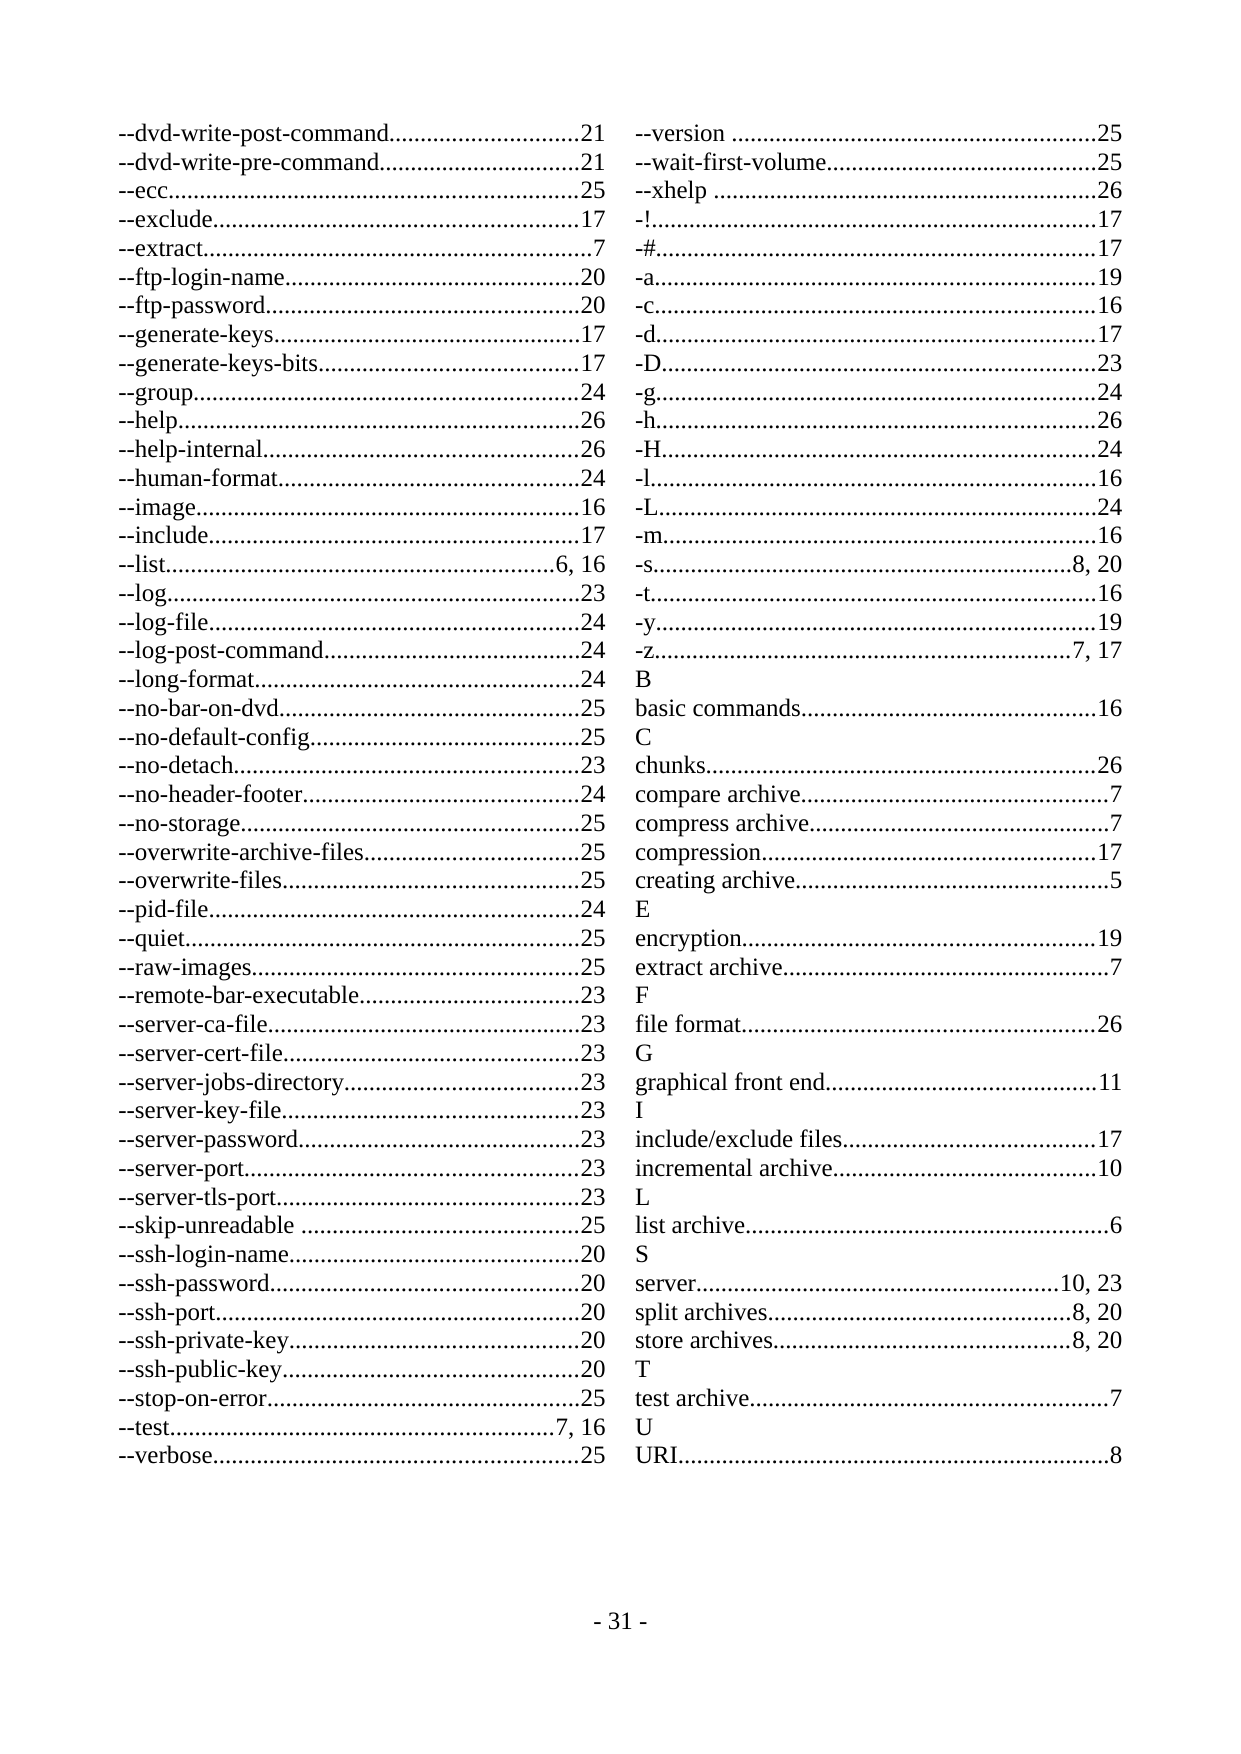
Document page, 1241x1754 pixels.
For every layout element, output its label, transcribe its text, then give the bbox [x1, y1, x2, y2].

text -m 16 [635, 521, 1122, 549]
text B [635, 664, 1122, 693]
text test archive 7 [635, 1383, 1122, 1412]
text --server-key-file 23 [118, 1096, 605, 1124]
text --stop-on-error 25 [118, 1383, 605, 1412]
text --overwrite-files 25 [118, 866, 605, 894]
text store archives 8, 20 [635, 1326, 1122, 1354]
text --human-format 24 [118, 463, 605, 492]
text --raw-images 25 [118, 952, 605, 981]
text --ssh-private-key 20 [118, 1326, 605, 1354]
text --wait-first-volume 25 [635, 147, 1122, 176]
text --version 25 [635, 118, 1122, 147]
text --server-password 23 [118, 1124, 605, 1153]
text list archive 6 [635, 1211, 1122, 1239]
text U [635, 1412, 1122, 1441]
text --server-cert-file 23 [118, 1038, 605, 1067]
text --no-header-footer 24 [118, 779, 605, 808]
text -D 23 [635, 348, 1122, 377]
text --overwrite-archive-files 25 [118, 837, 605, 866]
text -s 8, 20 [635, 549, 1122, 578]
text --remote-bar-executable 23 [118, 981, 605, 1009]
text --generate-keys 17 [118, 319, 605, 348]
text basic commands 16 [635, 693, 1122, 722]
text --server-ca-file 23 [118, 1009, 605, 1038]
text --no-bar-on-dvd 25 [118, 693, 605, 722]
text --ecc 25 [118, 176, 605, 204]
text S [635, 1239, 1122, 1268]
text --exclude 17 [118, 204, 605, 233]
text --image 16 [118, 492, 605, 521]
text file format 26 [635, 1009, 1122, 1038]
text -! 17 [635, 204, 1122, 233]
text --no-detach 23 [118, 751, 605, 779]
text --log-post-command 24 [118, 636, 605, 664]
text -y 19 [635, 607, 1122, 636]
text --extract 7 [118, 233, 605, 262]
text G [635, 1038, 1122, 1067]
text -g 24 [635, 377, 1122, 406]
text --xhelp 26 [635, 176, 1122, 204]
text --quiet 25 [118, 923, 605, 952]
text -a 19 [635, 262, 1122, 291]
text compare archive 7 [635, 779, 1122, 808]
text --ftp-login-name 20 [118, 262, 605, 291]
text --ssh-public-key 20 [118, 1354, 605, 1383]
text I [635, 1096, 1122, 1124]
text --help 26 [118, 406, 605, 434]
text -z 7, 17 [635, 636, 1122, 664]
text -d 17 [635, 319, 1122, 348]
text compression 17 [635, 837, 1122, 866]
text -L 24 [635, 492, 1122, 521]
text --list 6, 16 [118, 549, 605, 578]
text --include 17 [118, 521, 605, 549]
text --ssh-login-name 20 [118, 1239, 605, 1268]
text --ftp-password 20 [118, 291, 605, 319]
text server 10, 23 [635, 1268, 1122, 1297]
text --log 23 [118, 578, 605, 607]
text --ssh-password 20 [118, 1268, 605, 1297]
text graphical front end 11 [635, 1067, 1122, 1096]
text --server-jobs-directory 23 [118, 1067, 605, 1096]
text -l 16 [635, 463, 1122, 492]
text -H 24 [635, 434, 1122, 463]
text --group 24 [118, 377, 605, 406]
text URI 8 [635, 1441, 1122, 1469]
text F [635, 981, 1122, 1009]
text --help-internal 26 [118, 434, 605, 463]
text --no-storage 25 [118, 808, 605, 837]
text --server-port 23 [118, 1153, 605, 1182]
text T [635, 1354, 1122, 1383]
text include/exclude files 17 [635, 1124, 1122, 1153]
text --test 7, 16 [118, 1412, 605, 1441]
text --dvd-write-post-command 21 [118, 118, 605, 147]
text compress archive 7 [635, 808, 1122, 837]
text -h 26 [635, 406, 1122, 434]
text --no-default-config 25 [118, 722, 605, 751]
text split archives 8, 20 [635, 1297, 1122, 1326]
text --dvd-write-pre-command 21 [118, 147, 605, 176]
text --pid-file 24 [118, 894, 605, 923]
text -# 17 [635, 233, 1122, 262]
text --generate-keys-bits 17 [118, 348, 605, 377]
text --server-tls-port 23 [118, 1182, 605, 1211]
text --verbose 25 [118, 1441, 605, 1469]
text L [635, 1182, 1122, 1211]
text --skip-unreadable 25 [118, 1211, 605, 1239]
text encryption 19 [635, 923, 1122, 952]
text --long-format 24 [118, 664, 605, 693]
text --ssh-port 20 [118, 1297, 605, 1326]
text creating archive 5 [635, 866, 1122, 894]
text incremental archive 10 [635, 1153, 1122, 1182]
text -t 16 [635, 578, 1122, 607]
text -c 16 [635, 291, 1122, 319]
text C [635, 722, 1122, 751]
text --log-file 24 [118, 607, 605, 636]
text chunks 26 [635, 751, 1122, 779]
text extract archive 7 [635, 952, 1122, 981]
text E [635, 894, 1122, 923]
